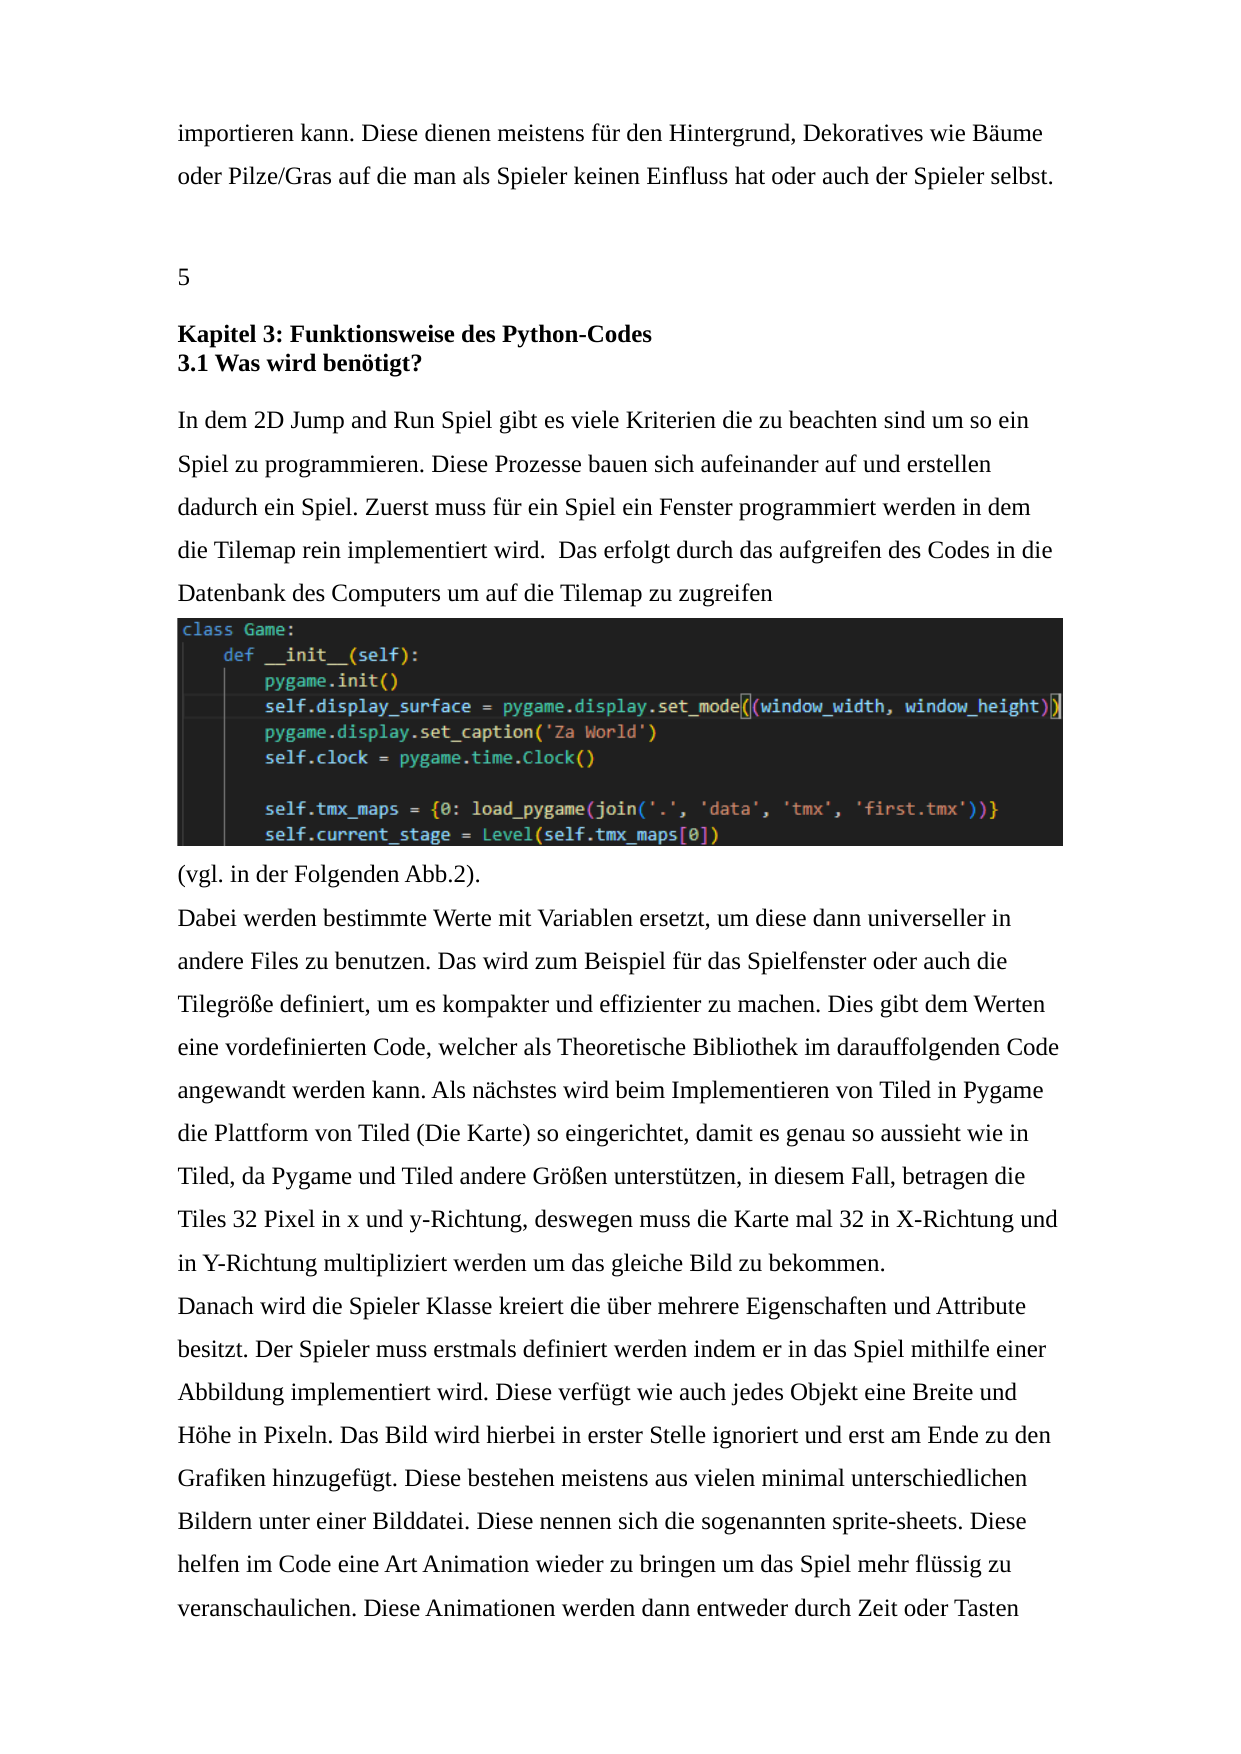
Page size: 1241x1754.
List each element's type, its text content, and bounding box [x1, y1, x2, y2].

text 5 [177, 262, 1063, 291]
text (vgl. in der Folgenden Abb.2). [177, 846, 1063, 888]
text In dem 2D Jump and Run Spiel gibt es viele Kriterien die zu beachten sind um so ein Spiel zu programmieren. Diese Prozesse bauen sich aufeinander auf und erstellen dadurch ein Spiel. Zuerst muss für ein Spiel ein Fenster programmiert werden in dem die Tilemap rein implementiert wird. Das erfolgt durch das aufgreifen des Codes in die Datenbank des Computers um auf die Tilemap zu zugreifen [177, 406, 1063, 607]
text importieren kann. Diese dienen meistens für den Hintergrund, Dekoratives wie Bäume oder Pilze/Gras auf die man als Spieler keinen Einfluss hat oder auch der Spieler selbst. [177, 118, 1063, 190]
text Dabei werden bestimmte Werte mit Variablen ersetzt, um diese dann universeller in andere Files zu benutzen. Das wird zum Beispiel für das Spielfenster oder auch die Tilegröße definiert, um es kompakter und effizienter zu machen. Dies gibt dem Werten eine vordefinierten Code, welcher als Theoretische Bibliothek im darauffolgenden Code angewandt werden kann. Als nächstes wird beim Implementieren von Tiled in Pygame die Plattform von Tiled (Die Karte) so eingerichtet, damit es genau so aussieht wie in Tiled, da Pygame und Tiled andere Größen unterstützen, in diesem Fall, betragen die Tiles 32 Pixel in x und y-Richtung, deswegen muss die Karte mal 32 in X-Richtung und in Y-Richtung multipliziert werden um das gleiche Bild zu bekommen. [177, 903, 1063, 1276]
text Kapitel 3: Funktionsweise des Python-Codes [177, 319, 1063, 348]
text Danach wird die Spieler Klasse kreiert die über mehrere Eigenschaften und Attribute besitzt. Der Spieler muss erstmals definiert werden indem er in das Spiel mithilfe einer Abbildung implementiert wird. Diese verfügt wie auch jedes Objekt eine Breite und Höhe in Pixeln. Das Bild wird hierbei in erster Stelle ignoriert und erst am Ende zu den Grafiken hinzugefügt. Diese bestehen meistens aus vielen minimal unterschiedlichen Bildern unter einer Bilddatei. Diese nennen sich die sogenannten sprite-sheets. Diese helfen im Code eine Art Animation wieder zu bringen um das Spiel mehr flüssig zu veranschaulichen. Diese Animationen werden dann entweder durch Zeit oder Tasten [177, 1291, 1063, 1621]
picture [177, 618, 1063, 846]
text 3.1 Was wird benötigt? [177, 348, 1063, 377]
